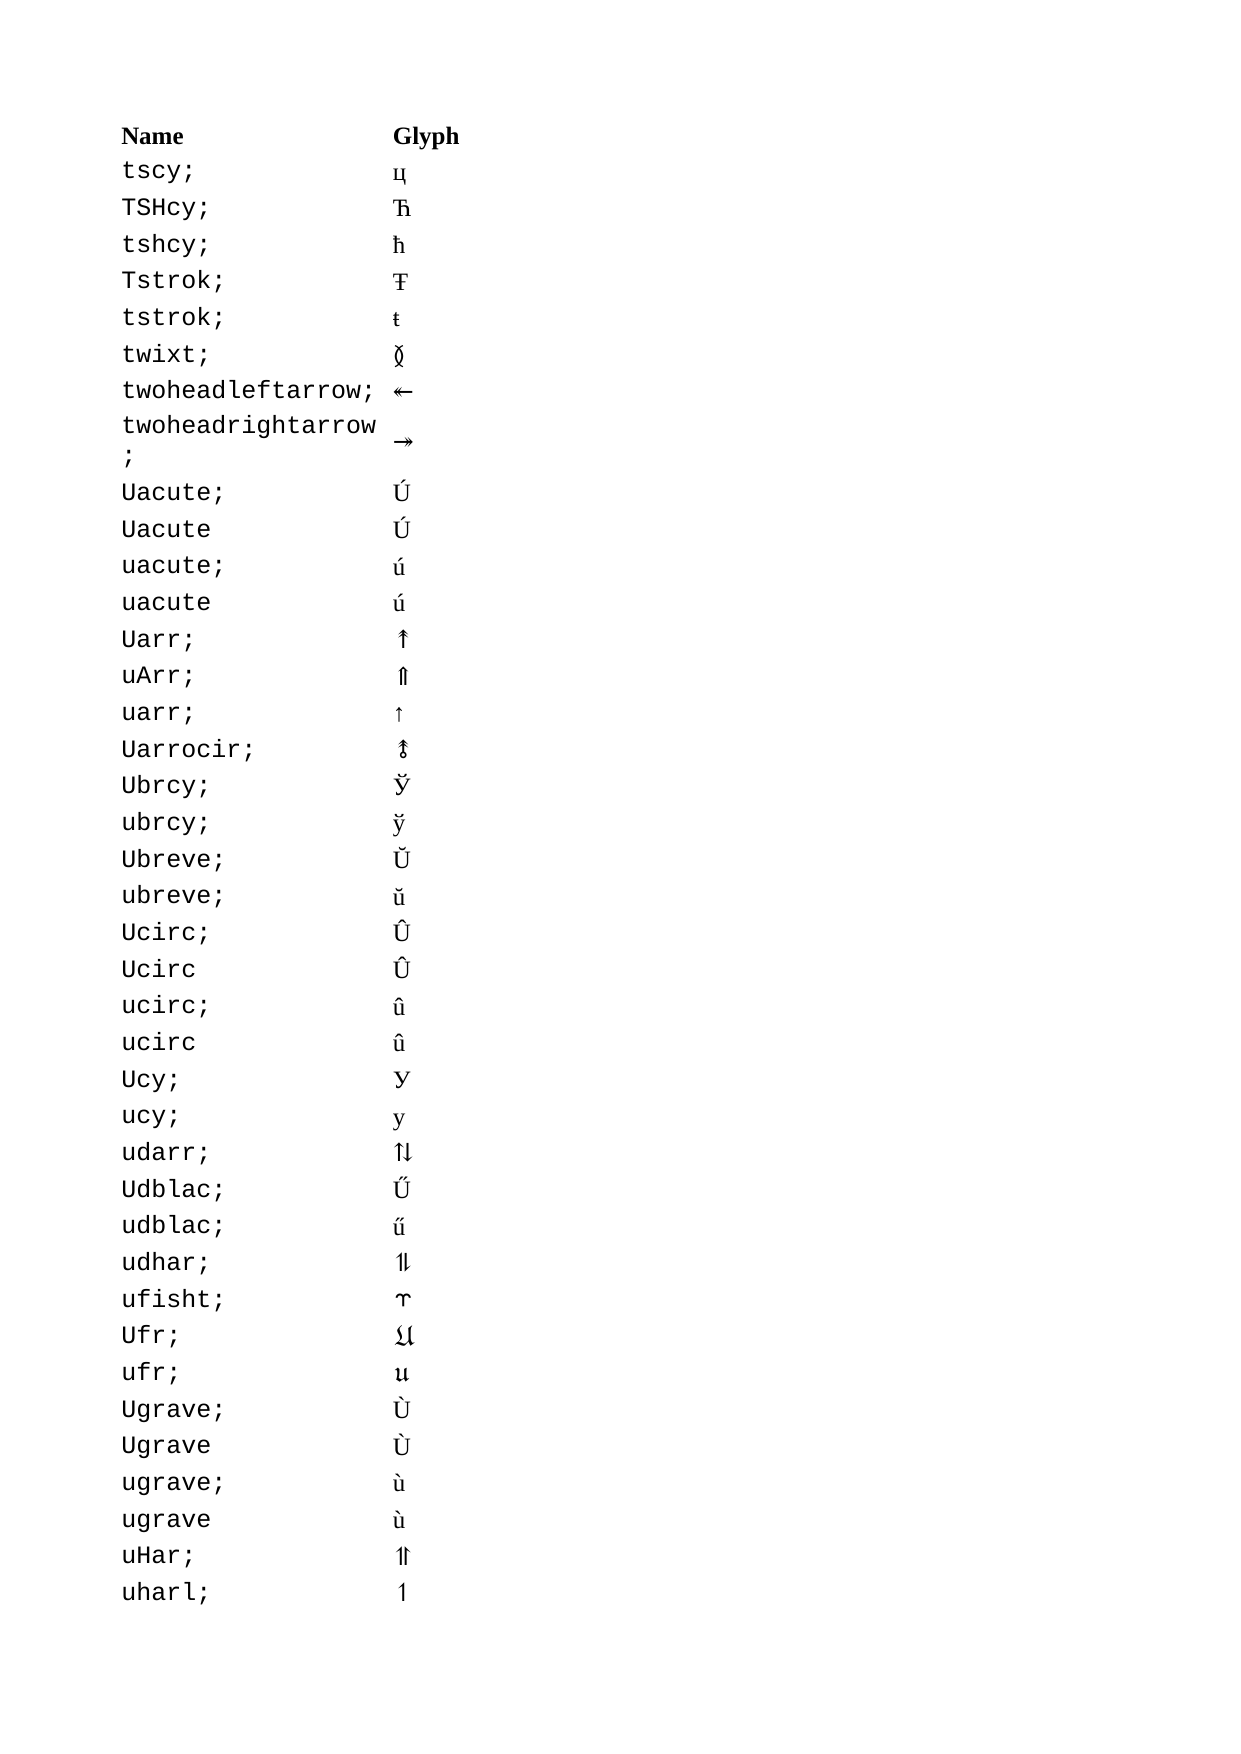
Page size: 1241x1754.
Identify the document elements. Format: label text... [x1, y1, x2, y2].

table_cell udarr; [118, 1134, 390, 1171]
table_cell ŧ [390, 299, 631, 336]
table_cell Uacute; [118, 474, 390, 511]
table_cell у [390, 1098, 631, 1134]
table_cell Ù [390, 1391, 631, 1428]
table_cell uarr; [118, 694, 390, 731]
table_cell ↿ [390, 1574, 631, 1611]
table_cell ubreve; [118, 878, 390, 914]
table_cell 𝔲 [390, 1354, 631, 1391]
table_cell uArr; [118, 658, 390, 694]
table_cell Ú [390, 474, 631, 511]
table_cell Uarrocir; [118, 731, 390, 768]
table_cell tscy; [118, 153, 390, 189]
table_cell ubrcy; [118, 804, 390, 841]
table_cell uacute; [118, 548, 390, 584]
table_cell ugrave; [118, 1464, 390, 1501]
table_cell û [390, 1024, 631, 1061]
table_cell Ћ [390, 189, 631, 226]
table_cell uharl; [118, 1574, 390, 1611]
table_cell tshcy; [118, 226, 390, 263]
table_cell ⥉ [390, 731, 631, 768]
table_cell ⥣ [390, 1538, 631, 1574]
table_cell Ugrave [118, 1428, 390, 1464]
table_header Name [118, 118, 390, 153]
table_cell ŭ [390, 878, 631, 914]
table_cell twoheadrightarrow; [118, 409, 390, 474]
table_cell udhar; [118, 1244, 390, 1281]
table_cell ↑ [390, 694, 631, 731]
table_cell ufr; [118, 1354, 390, 1391]
table_cell Udblac; [118, 1171, 390, 1208]
table_cell ↠ [390, 409, 631, 474]
table_cell twixt; [118, 336, 390, 373]
table_cell Ubreve; [118, 841, 390, 878]
table_cell Ű [390, 1171, 631, 1208]
table_cell Ucy; [118, 1061, 390, 1098]
table_cell ў [390, 804, 631, 841]
table_cell û [390, 988, 631, 1024]
table_cell Ŭ [390, 841, 631, 878]
table_cell tstrok; [118, 299, 390, 336]
table_cell Ufr; [118, 1318, 390, 1354]
table_cell ↞ [390, 373, 631, 409]
table_cell ⥮ [390, 1244, 631, 1281]
table_cell ű [390, 1208, 631, 1244]
table_cell uHar; [118, 1538, 390, 1574]
table_cell Ucirc [118, 951, 390, 988]
table_cell ù [390, 1464, 631, 1501]
table_cell uacute [118, 584, 390, 621]
table_cell ú [390, 548, 631, 584]
table_cell Ugrave; [118, 1391, 390, 1428]
table_cell Ucirc; [118, 914, 390, 951]
table_cell ucirc [118, 1024, 390, 1061]
table_cell Û [390, 914, 631, 951]
table_cell ⥾ [390, 1281, 631, 1318]
table_cell Û [390, 951, 631, 988]
table_cell ⇑ [390, 658, 631, 694]
table_cell ц [390, 153, 631, 189]
table_cell Tstrok; [118, 263, 390, 299]
table_cell ufisht; [118, 1281, 390, 1318]
table_cell TSHcy; [118, 189, 390, 226]
table_cell Ù [390, 1428, 631, 1464]
table_cell ⇅ [390, 1134, 631, 1171]
table_cell ≬ [390, 336, 631, 373]
table_cell twoheadleftarrow; [118, 373, 390, 409]
table_cell 𝔘 [390, 1318, 631, 1354]
table_cell ћ [390, 226, 631, 263]
table_cell ugrave [118, 1501, 390, 1538]
table_header Glyph [390, 118, 631, 153]
table_cell Ubrcy; [118, 768, 390, 804]
table_cell Ў [390, 768, 631, 804]
table_cell ú [390, 584, 631, 621]
table_cell У [390, 1061, 631, 1098]
table_cell ucirc; [118, 988, 390, 1024]
table_cell udblac; [118, 1208, 390, 1244]
table_cell ucy; [118, 1098, 390, 1134]
table_cell Uacute [118, 511, 390, 548]
table_cell Ú [390, 511, 631, 548]
table_cell ↟ [390, 621, 631, 658]
table_cell ù [390, 1501, 631, 1538]
table_cell Uarr; [118, 621, 390, 658]
table_cell Ŧ [390, 263, 631, 299]
